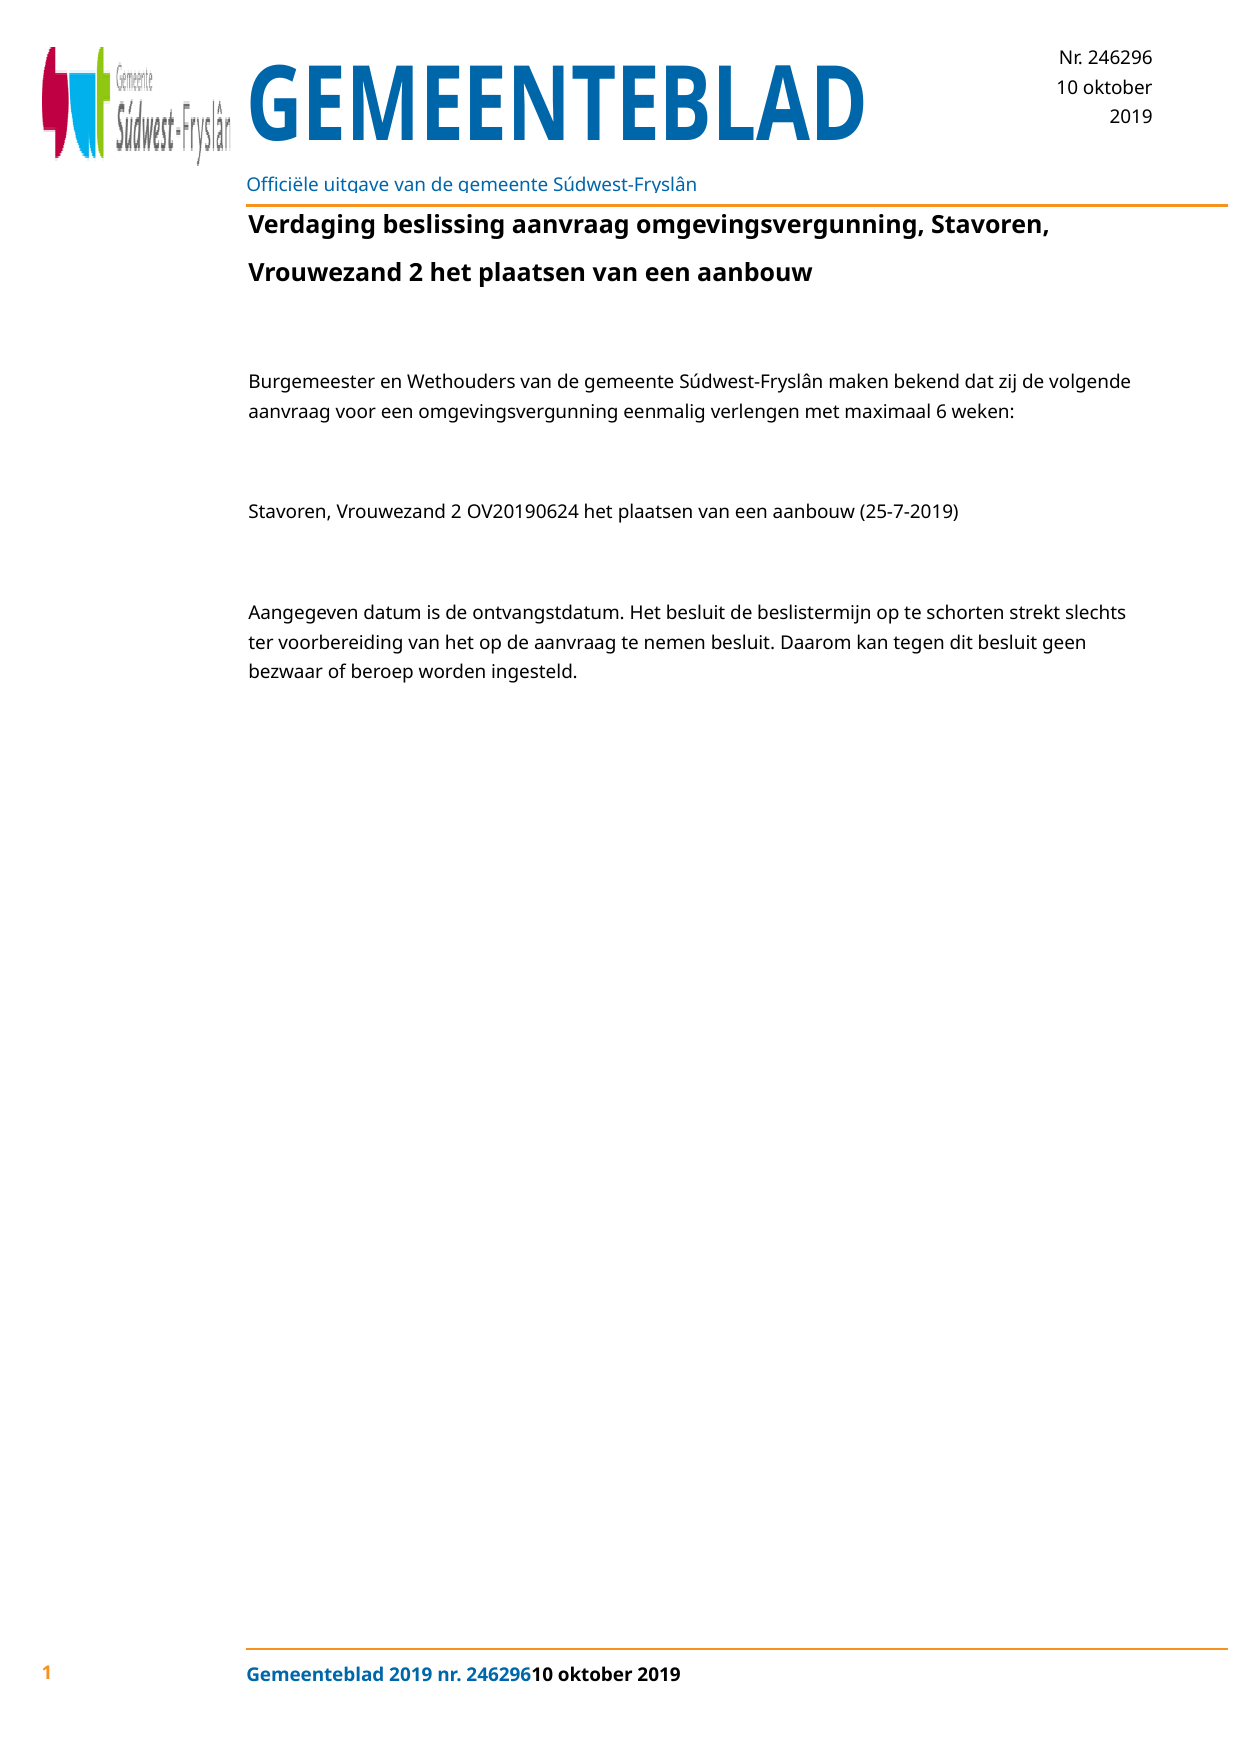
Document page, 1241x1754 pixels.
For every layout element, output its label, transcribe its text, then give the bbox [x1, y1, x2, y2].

text Stavoren, Vrouwezand 2 OV20190624 het plaatsen van een aanbouw (25-7-2019) [248, 499, 1152, 524]
text Verdaging beslissing aanvraag omgevingsvergunning, Stavoren, Vrouwezand 2 het plaatsen van een aanbouw [248, 207, 1152, 288]
text Burgemeester en Wethouders van de gemeente Súdwest-Fryslân maken bekend dat zij de volgende aanvraag voor een omgevingsvergunning eenmalig verlengen met maximaal 6 weken: [248, 368, 1152, 424]
text Aangegeven datum is de ontvangstdatum. Het besluit de beslistermijn op te schorten strekt slechts ter voorbereiding van het op de aanvraag te nemen besluit. Daarom kan tegen dit besluit geen bezwaar of beroep worden ingesteld. [248, 599, 1152, 684]
picture [41, 47, 231, 172]
